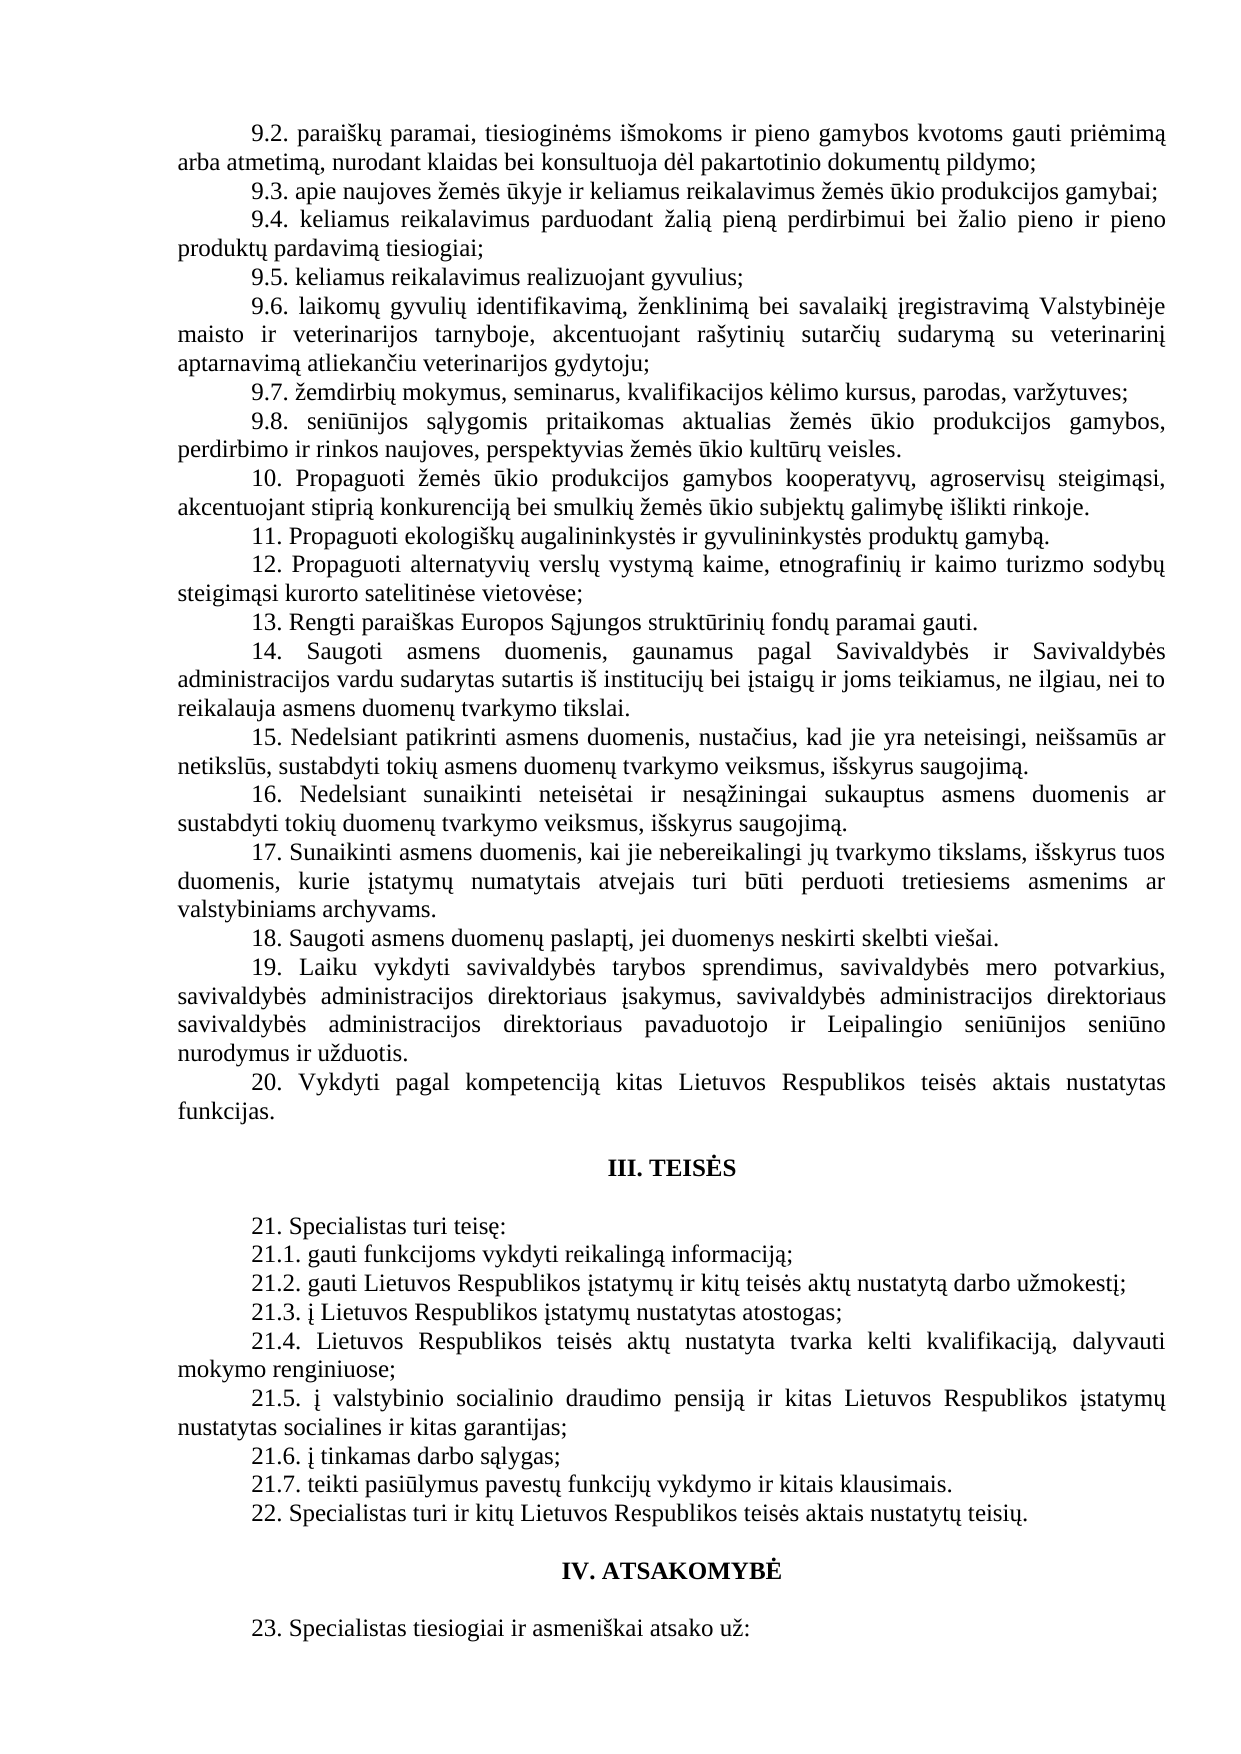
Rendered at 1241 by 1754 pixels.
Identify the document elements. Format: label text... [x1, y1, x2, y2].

text 9.4. keliamus reikalavimus parduodant žalią pieną perdirbimui bei žalio pieno ir pieno produktų pardavimą tiesiogiai; [177, 204, 1167, 262]
text 21.2. gauti Lietuvos Respublikos įstatymų ir kitų teisės aktų nustatytą darbo užmokestį; [177, 1268, 1167, 1297]
text 12. Propaguoti alternatyvių verslų vystymą kaime, etnografinių ir kaimo turizmo sodybų steigimąsi kurorto satelitinėse vietovėse; [177, 549, 1167, 607]
text 15. Nedelsiant patikrinti asmens duomenis, nustačius, kad jie yra neteisingi, neišsamūs ar netikslūs, sustabdyti tokių asmens duomenų tvarkymo veiksmus, išskyrus saugojimą. [177, 722, 1167, 779]
text 9.3. apie naujoves žemės ūkyje ir keliamus reikalavimus žemės ūkio produkcijos gamybai; [177, 176, 1167, 204]
text 21.3. į Lietuvos Respublikos įstatymų nustatytas atostogas; [177, 1297, 1167, 1326]
text 21.4. Lietuvos Respublikos teisės aktų nustatyta tvarka kelti kvalifikaciją, dalyvauti mokymo renginiuose; [177, 1326, 1167, 1383]
text 16. Nedelsiant sunaikinti neteisėtai ir nesąžiningai sukauptus asmens duomenis ar sustabdyti tokių duomenų tvarkymo veiksmus, išskyrus saugojimą. [177, 779, 1167, 837]
text 22. Specialistas turi ir kitų Lietuvos Respublikos teisės aktais nustatytų teisių. [177, 1498, 1167, 1527]
text 9.2. paraiškų paramai, tiesioginėms išmokoms ir pieno gamybos kvotoms gauti priėmimą arba atmetimą, nurodant klaidas bei konsultuoja dėl pakartotinio dokumentų pildymo; [177, 118, 1167, 176]
text 13. Rengti paraiškas Europos Sąjungos struktūrinių fondų paramai gauti. [177, 607, 1167, 636]
text III. TEISĖS [177, 1153, 1167, 1182]
text 19. Laiku vykdyti savivaldybės tarybos sprendimus, savivaldybės mero potvarkius, savivaldybės administracijos direktoriaus įsakymus, savivaldybės administracijos direktoriaus savivaldybės administracijos direktoriaus pavaduotojo ir Leipalingio seniūnijos seniūno nurodymus ir užduotis. [177, 952, 1167, 1067]
text 23. Specialistas tiesiogiai ir asmeniškai atsako už: [177, 1613, 1167, 1642]
text 20. Vykdyti pagal kompetenciją kitas Lietuvos Respublikos teisės aktais nustatytas funkcijas. [177, 1067, 1167, 1124]
text 11. Propaguoti ekologiškų augalininkystės ir gyvulininkystės produktų gamybą. [177, 521, 1167, 549]
text 18. Saugoti asmens duomenų paslaptį, jei duomenys neskirti skelbti viešai. [177, 923, 1167, 952]
text 10. Propaguoti žemės ūkio produkcijos gamybos kooperatyvų, agroservisų steigimąsi, akcentuojant stiprią konkurenciją bei smulkių žemės ūkio subjektų galimybę išlikti rinkoje. [177, 463, 1167, 521]
text 14. Saugoti asmens duomenis, gaunamus pagal Savivaldybės ir Savivaldybės administracijos vardu sudarytas sutartis iš institucijų bei įstaigų ir joms teikiamus, ne ilgiau, nei to reikalauja asmens duomenų tvarkymo tikslai. [177, 636, 1167, 722]
text 9.5. keliamus reikalavimus realizuojant gyvulius; [177, 262, 1167, 291]
text 9.8. seniūnijos sąlygomis pritaikomas aktualias žemės ūkio produkcijos gamybos, perdirbimo ir rinkos naujoves, perspektyvias žemės ūkio kultūrų veisles. [177, 406, 1167, 463]
text 21.1. gauti funkcijoms vykdyti reikalingą informaciją; [177, 1239, 1167, 1268]
text 21.6. į tinkamas darbo sąlygas; [177, 1441, 1167, 1469]
text 9.6. laikomų gyvulių identifikavimą, ženklinimą bei savalaikį įregistravimą Valstybinėje maisto ir veterinarijos tarnyboje, akcentuojant rašytinių sutarčių sudarymą su veterinarinį aptarnavimą atliekančiu veterinarijos gydytoju; [177, 291, 1167, 377]
text 21.7. teikti pasiūlymus pavestų funkcijų vykdymo ir kitais klausimais. [177, 1469, 1167, 1498]
text 9.7. žemdirbių mokymus, seminarus, kvalifikacijos kėlimo kursus, parodas, varžytuves; [177, 377, 1167, 406]
text 17. Sunaikinti asmens duomenis, kai jie nebereikalingi jų tvarkymo tikslams, išskyrus tuos duomenis, kurie įstatymų numatytais atvejais turi būti perduoti tretiesiems asmenims ar valstybiniams archyvams. [177, 837, 1167, 923]
text 21. Specialistas turi teisę: [177, 1211, 1167, 1239]
text IV. ATSAKOMYBĖ [177, 1556, 1167, 1584]
text 21.5. į valstybinio socialinio draudimo pensiją ir kitas Lietuvos Respublikos įstatymų nustatytas socialines ir kitas garantijas; [177, 1383, 1167, 1441]
